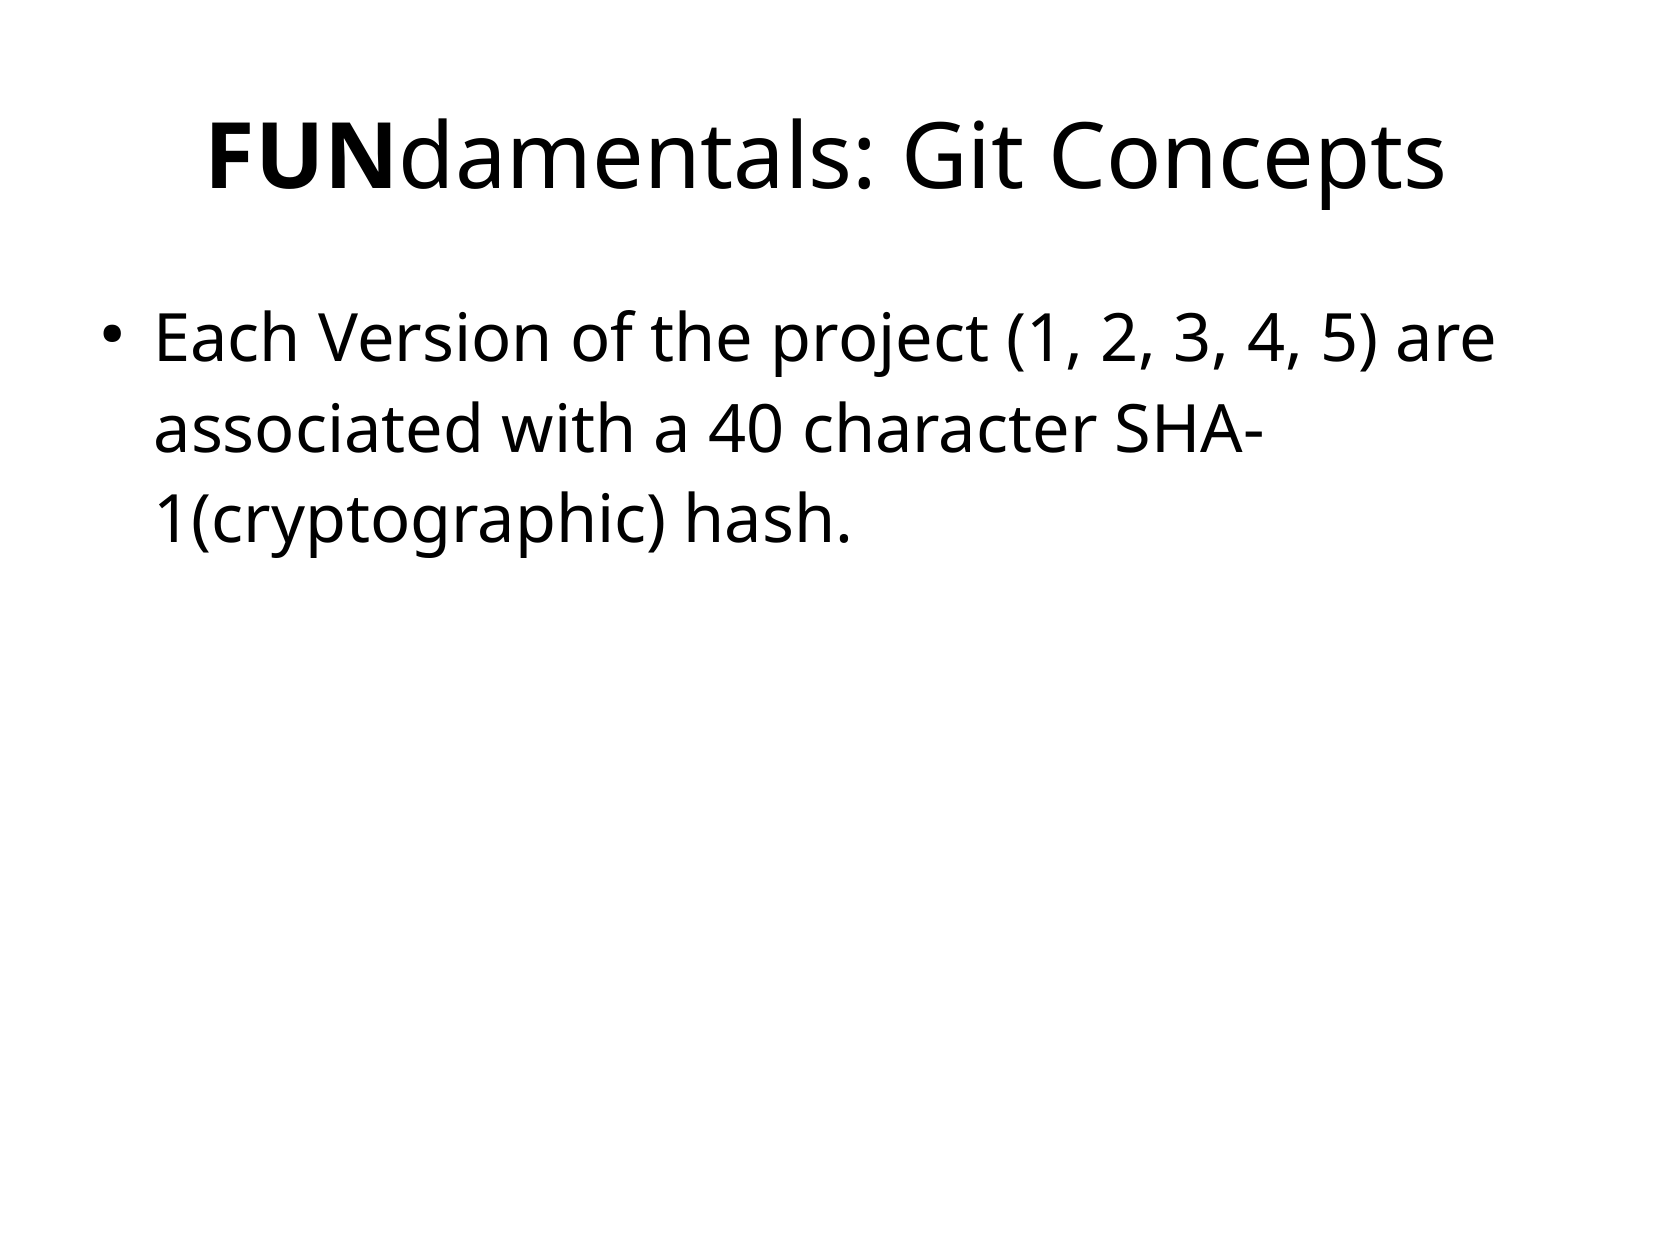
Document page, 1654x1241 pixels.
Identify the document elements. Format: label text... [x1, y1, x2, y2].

list Each Version of the project (1, 2, 3, 4, 5) are associated with a 40 character SHA-1(cryptographic) hash. [82, 290, 1571, 1010]
title FUNdamentals: Git Concepts [82, 49, 1571, 257]
